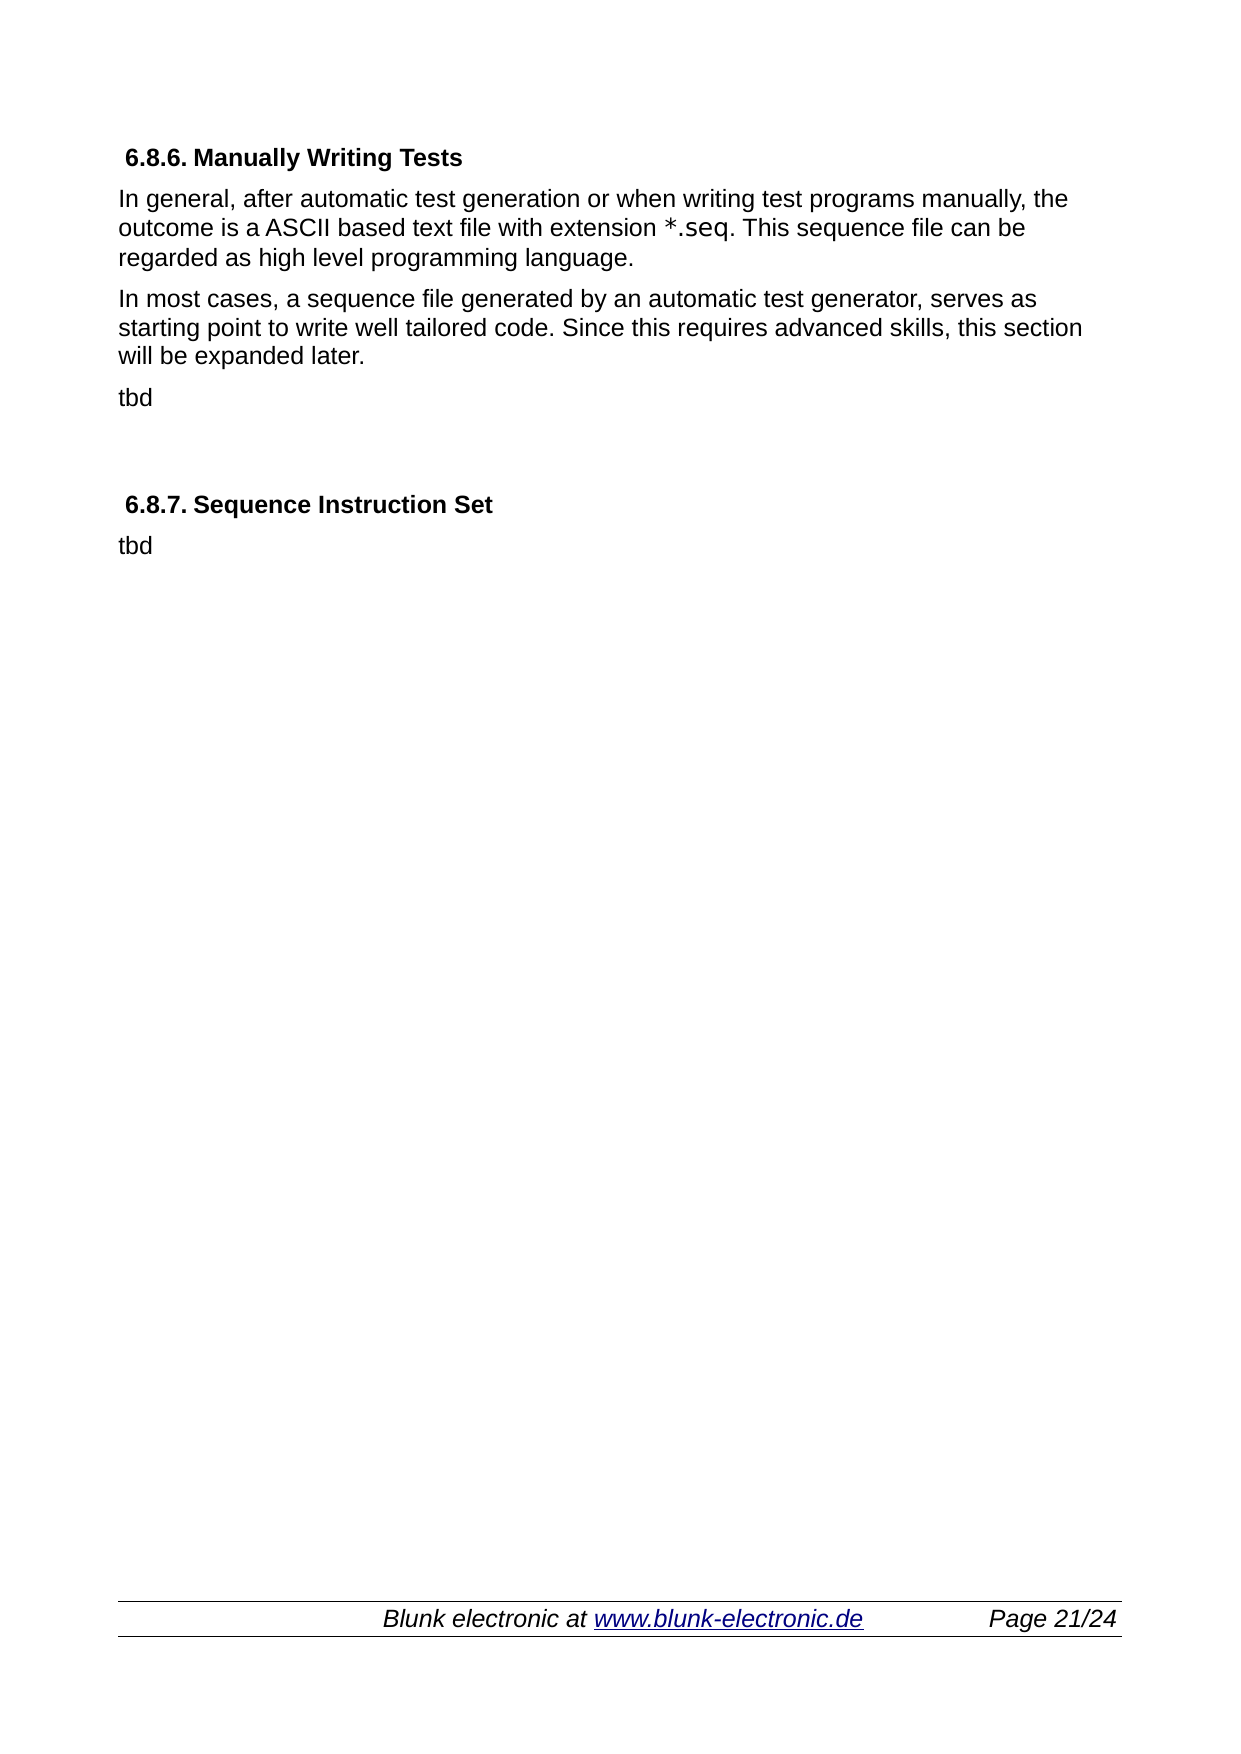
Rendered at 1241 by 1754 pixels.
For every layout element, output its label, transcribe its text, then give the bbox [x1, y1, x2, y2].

text In most cases, a sequence file generated by an automatic test generator, serves as starting point to write well tailored code. Since this requires advanced skills, this section will be expanded later. [118, 284, 1122, 370]
text tbd [118, 531, 1122, 560]
subtitle Sequence Instruction Set [118, 490, 1122, 519]
text In general, after automatic test generation or when writing test programs manually, the outcome is a ASCII based text file with extension *.seq. This sequence file can be regarded as high level programming language. [118, 184, 1122, 271]
text tbd [118, 382, 1122, 411]
subtitle Manually Writing Tests [118, 143, 1122, 172]
